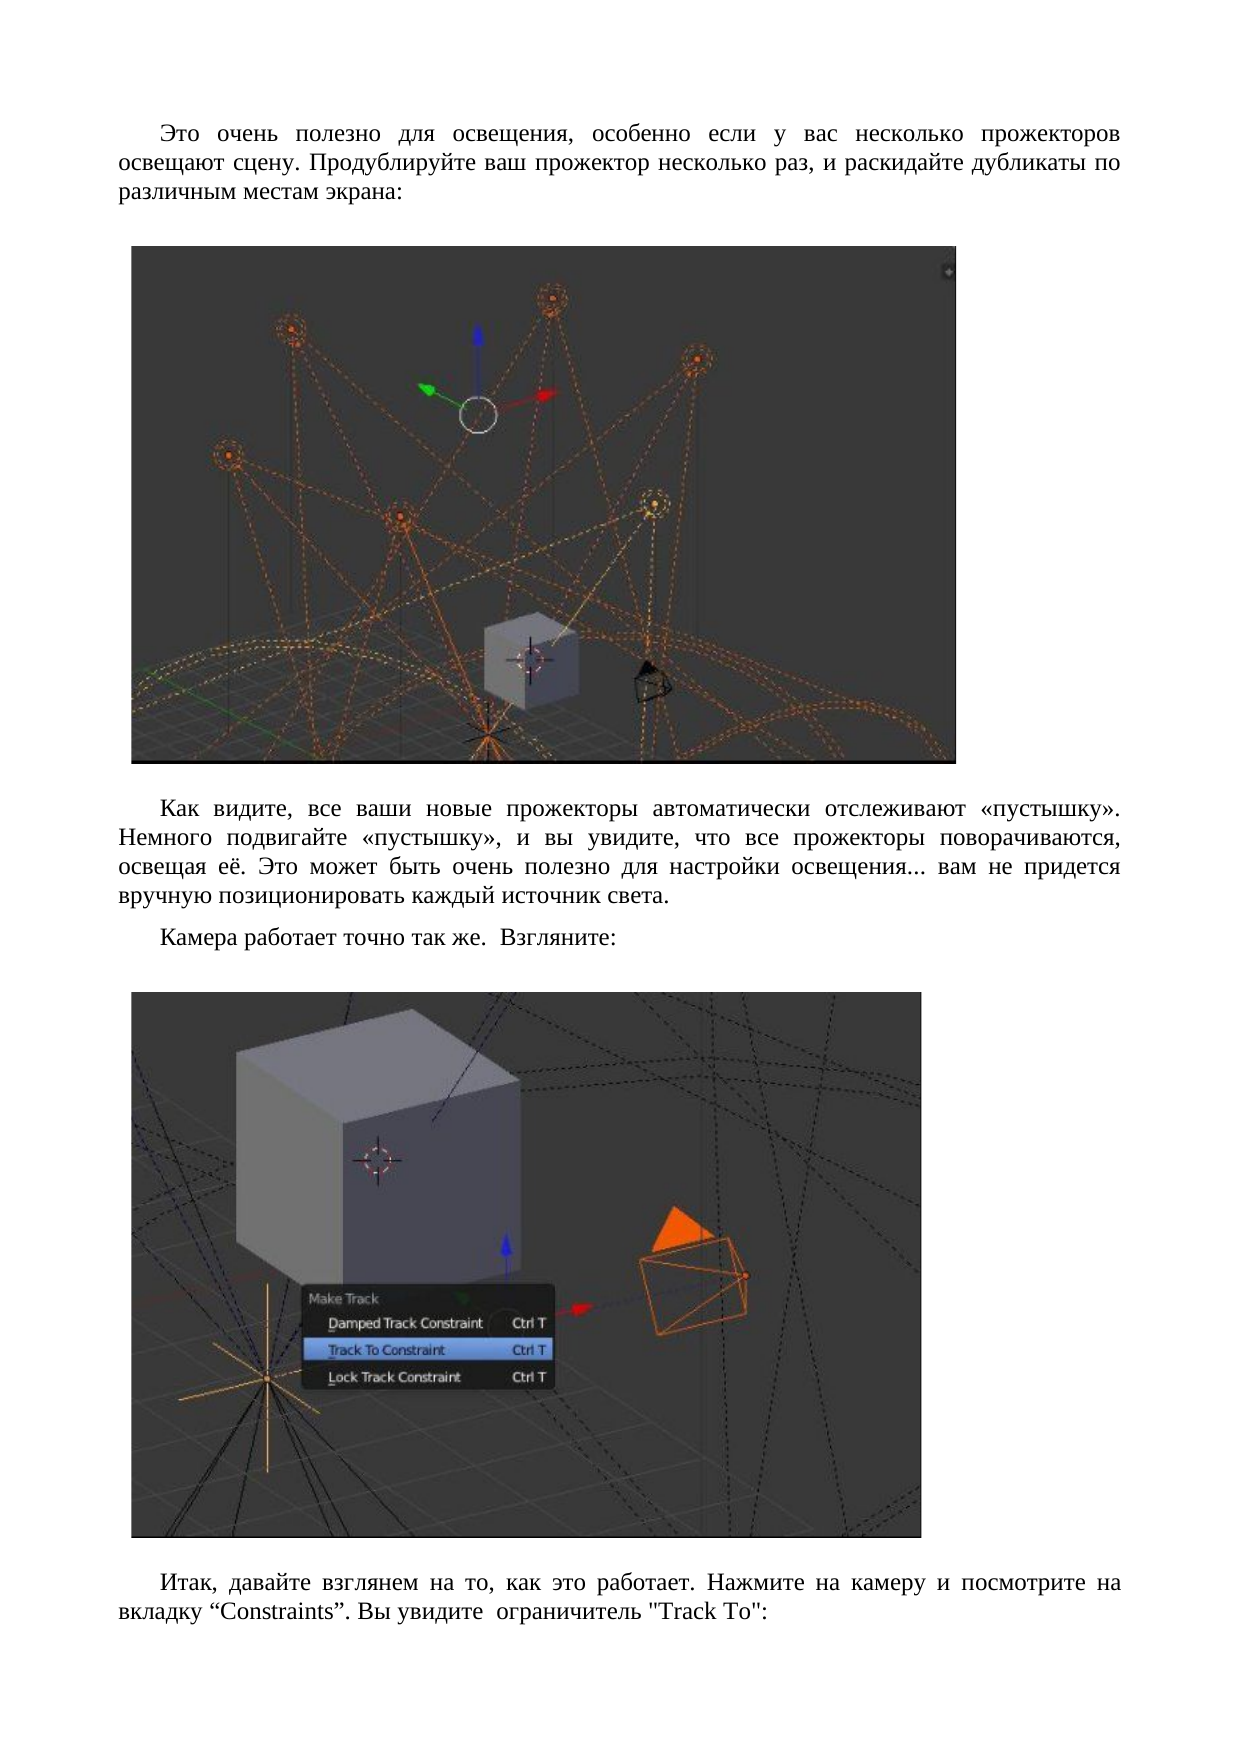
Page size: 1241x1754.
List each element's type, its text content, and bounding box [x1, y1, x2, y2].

text Итак, давайте взглянем на то, как это работает. Нажмите на камеру и посмотрите на вкладку “Constraints”. Вы увидите ограничитель "Track To": [118, 1567, 1122, 1625]
text Это очень полезно для освещения, особенно если у вас несколько прожекторов освещают сцену. Продублируйте ваш прожектор несколько раз, и раскидайте дубликаты по различным местам экрана: [118, 118, 1122, 205]
text Камера работает точно так же. Взгляните: [118, 922, 1122, 951]
picture [131, 246, 957, 764]
picture [131, 992, 922, 1538]
text Как видите, все ваши новые прожекторы автоматически отслеживают «пустышку». Немного подвигайте «пустышку», и вы увидите, что все прожекторы поворачиваются, освещая её. Это может быть очень полезно для настройки освещения... вам не придется вручную позиционировать каждый источник света. [118, 793, 1122, 909]
